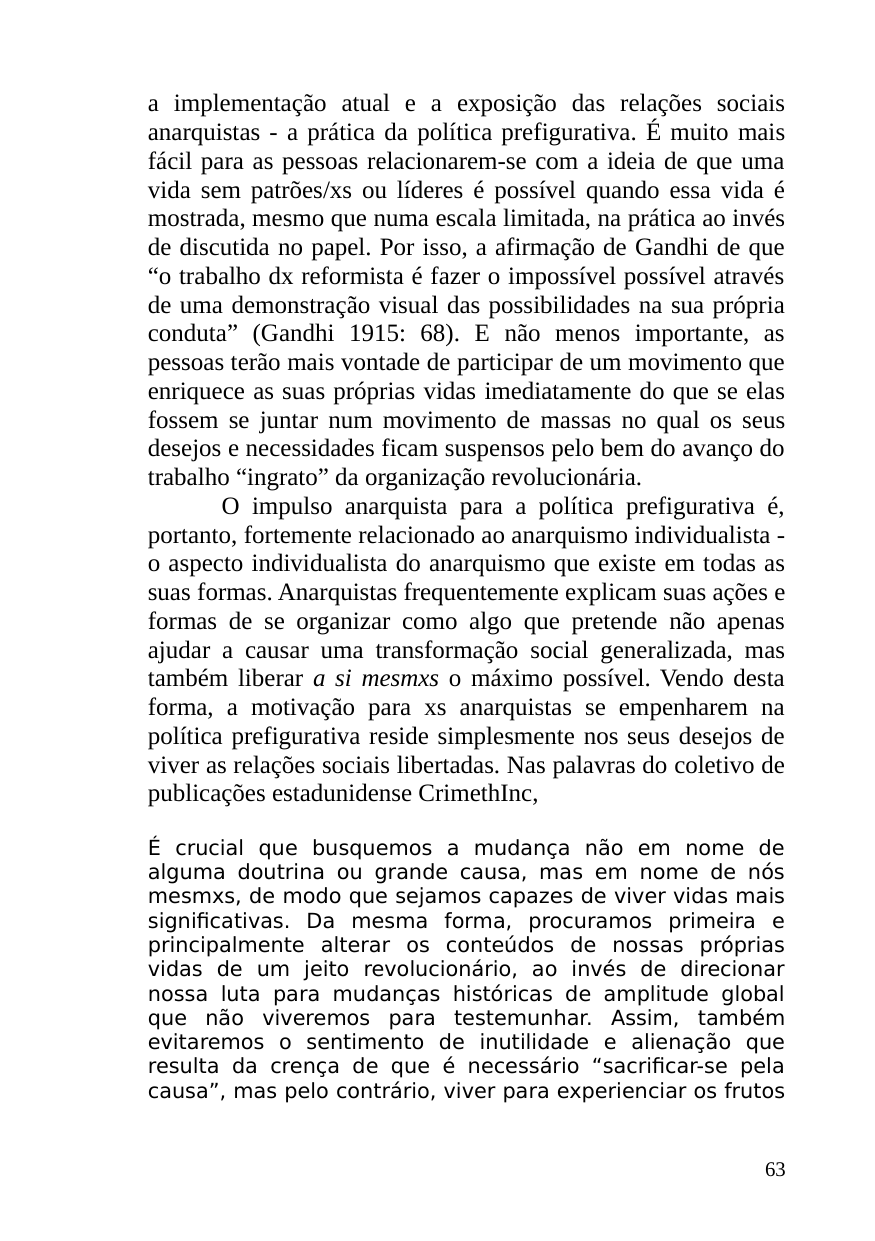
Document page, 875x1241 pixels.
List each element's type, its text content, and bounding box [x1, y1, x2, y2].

text É crucial que busquemos a mudança não em nome de alguma doutrina ou grande causa, mas em nome de nós mesmxs, de modo que sejamos capazes de viver vidas mais significativas. Da mesma forma, procuramos primeira e principalmente alterar os conteúdos de nossas próprias vidas de um jeito revolucionário, ao invés de direcionar nossa luta para mudanças históricas de amplitude global que não viveremos para testemunhar. Assim, também evitaremos o sentimento de inutilidade e alienação que resulta da crença de que é necessário “sacrificar-se pela causa”, mas pelo contrário, viver para experienciar os frutos [148, 836, 786, 1103]
text O impulso anarquista para a política prefigurativa é, portanto, fortemente relacionado ao anarquismo individualista - o aspecto individualista do anarquismo que existe em todas as suas formas. Anarquistas frequentemente explicam suas ações e formas de se organizar como algo que pretende não apenas ajudar a causar uma transformação social generalizada, mas também liberar a si mesmxs o máximo possível. Vendo desta forma, a motivação para xs anarquistas se empenharem na política prefigurativa reside simplesmente nos seus desejos de viver as relações sociais libertadas. Nas palavras do coletivo de publicações estadunidense CrimethInc, [148, 491, 786, 807]
text a implementação atual e a exposição das relações sociais anarquistas - a prática da política prefigurativa. É muito mais fácil para as pessoas relacionarem-se com a ideia de que uma vida sem patrões/xs ou líderes é possível quando essa vida é mostrada, mesmo que numa escala limitada, na prática ao invés de discutida no papel. Por isso, a afirmação de Gandhi de que “o trabalho dx reformista é fazer o impossível possível através de uma demonstração visual das possibilidades na sua própria conduta” (Gandhi 1915: 68). E não menos importante, as pessoas terão mais vontade de participar de um movimento que enriquece as suas próprias vidas imediatamente do que se elas fossem se juntar num movimento de massas no qual os seus desejos e necessidades ficam suspensos pelo bem do avanço do trabalho “ingrato” da organização revolucionária. [148, 88, 786, 491]
